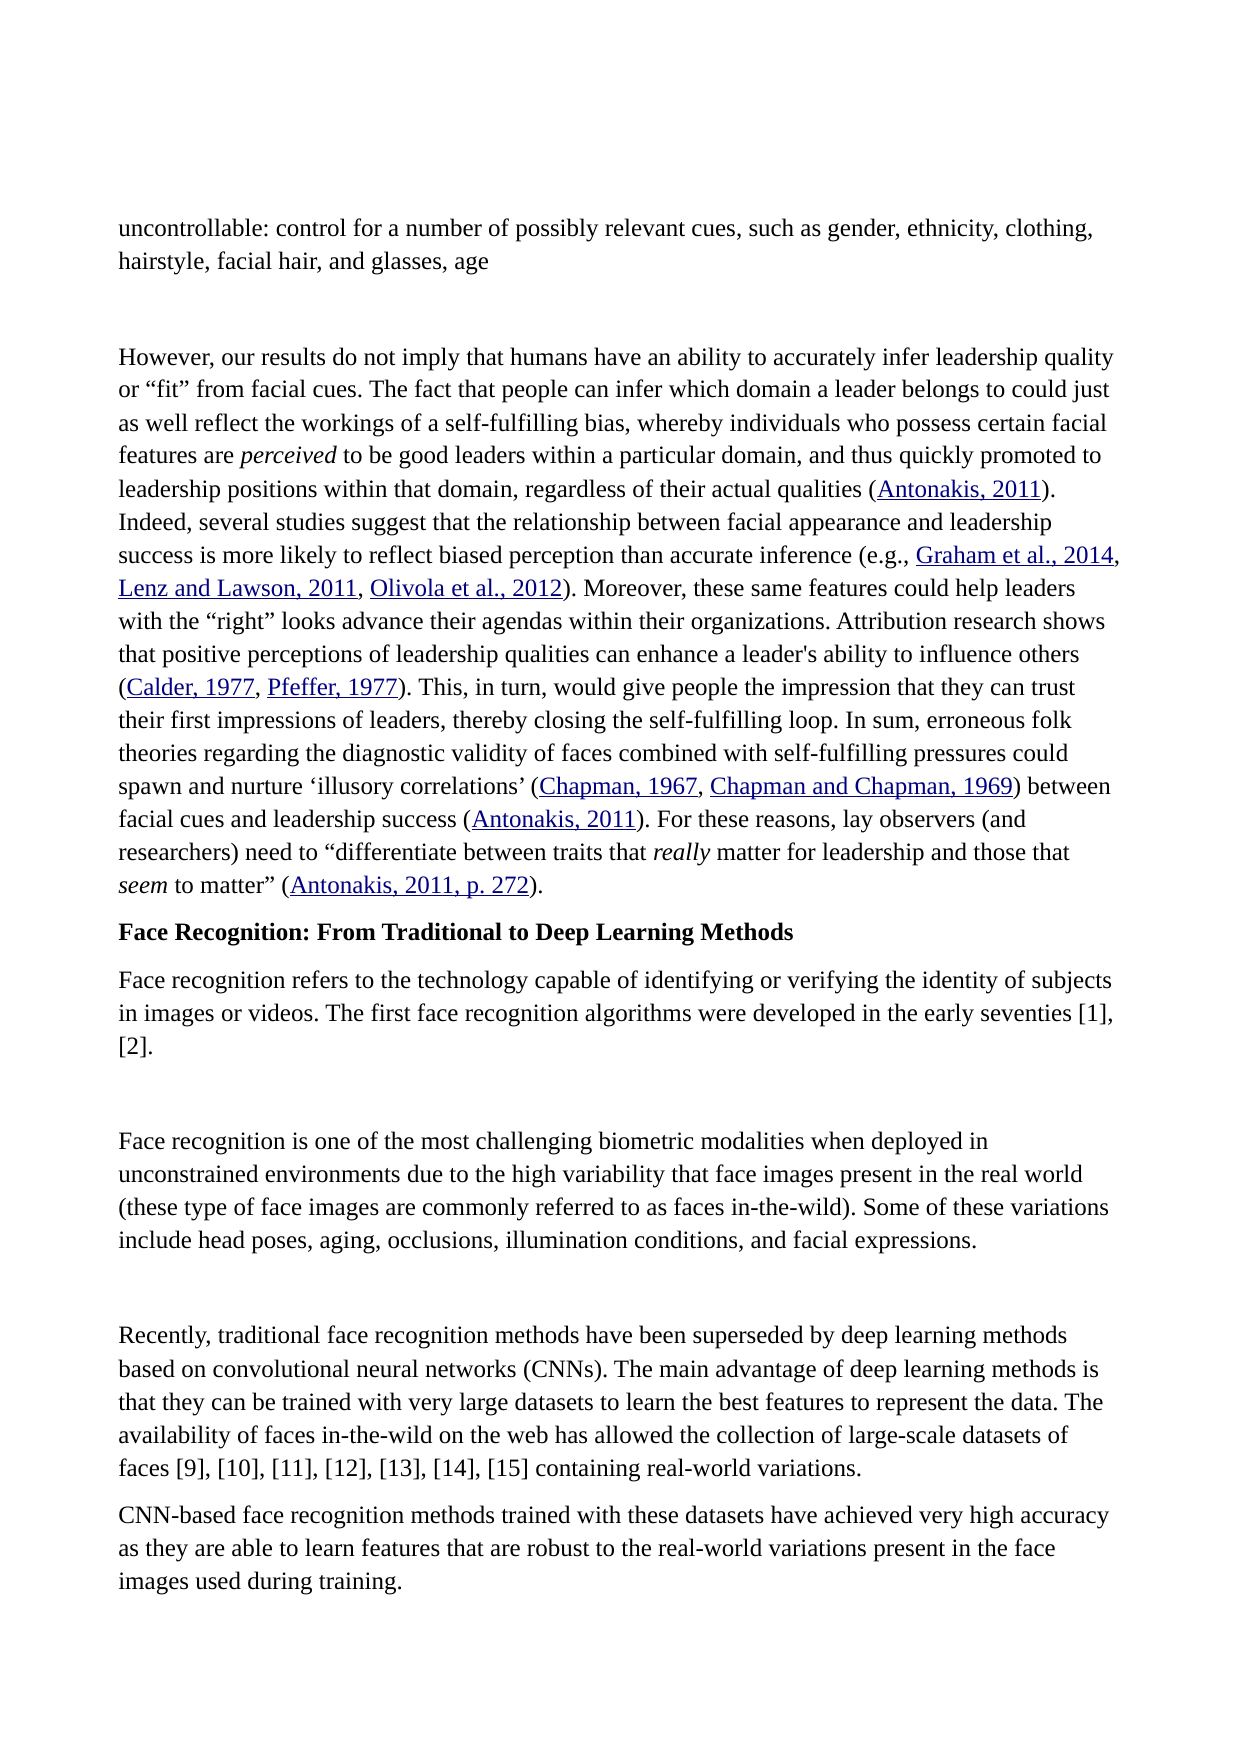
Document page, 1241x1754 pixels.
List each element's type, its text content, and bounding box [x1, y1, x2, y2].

text Face Recognition: From Traditional to Deep Learning Methods [118, 917, 1122, 946]
text However, our results do not imply that humans have an ability to accurately infer leadership quality or “fit” from facial cues. The fact that people can infer which domain a leader belongs to could just as well reflect the workings of a self-fulfilling bias, whereby individuals who possess certain facial features are perceived to be good leaders within a particular domain, and thus quickly promoted to leadership positions within that domain, regardless of their actual qualities (Antonakis, 2011). Indeed, several studies suggest that the relationship between facial appearance and leadership success is more likely to reflect biased perception than accurate inference (e.g., Graham et al., 2014, Lenz and Lawson, 2011, Olivola et al., 2012). Moreover, these same features could help leaders with the “right” looks advance their agendas within their organizations. Attribution research shows that positive perceptions of leadership qualities can enhance a leader's ability to influence others (Calder, 1977, Pfeffer, 1977). This, in turn, would give people the impression that they can trust their first impressions of leaders, thereby closing the self-fulfilling loop. In sum, erroneous folk theories regarding the diagnostic validity of faces combined with self-fulfilling pressures could spawn and nurture ‘illusory correlations’ (Chapman, 1967, Chapman and Chapman, 1969) between facial cues and leadership success (Antonakis, 2011). For these reasons, lay observers (and researchers) need to “differentiate between traits that really matter for leadership and those that seem to matter” (Antonakis, 2011, p. 272). [118, 342, 1122, 899]
text Face recognition refers to the technology capable of identifying or verifying the identity of subjects in images or videos. The first face recognition algorithms were developed in the early seventies [1], [2]. [118, 965, 1122, 1060]
text uncontrollable: control for a number of possibly relevant cues, such as gender, ethnicity, clothing, hairstyle, facial hair, and glasses, age [118, 213, 1122, 275]
text Face recognition is one of the most challenging biometric modalities when deployed in unconstrained environments due to the high variability that face images present in the real world (these type of face images are commonly referred to as faces in-the-wild). Some of these variations include head poses, aging, occlusions, illumination conditions, and facial expressions. [118, 1126, 1122, 1254]
text CNN-based face recognition methods trained with these datasets have achieved very high accuracy as they are able to learn features that are robust to the real-world variations present in the face images used during training. [118, 1500, 1122, 1595]
text Recently, traditional face recognition methods have been superseded by deep learning methods based on convolutional neural networks (CNNs). The main advantage of deep learning methods is that they can be trained with very large datasets to learn the best features to represent the data. The availability of faces in-the-wild on the web has allowed the collection of large-scale datasets of faces [9], [10], [11], [12], [13], [14], [15] containing real-world variations. [118, 1321, 1122, 1481]
